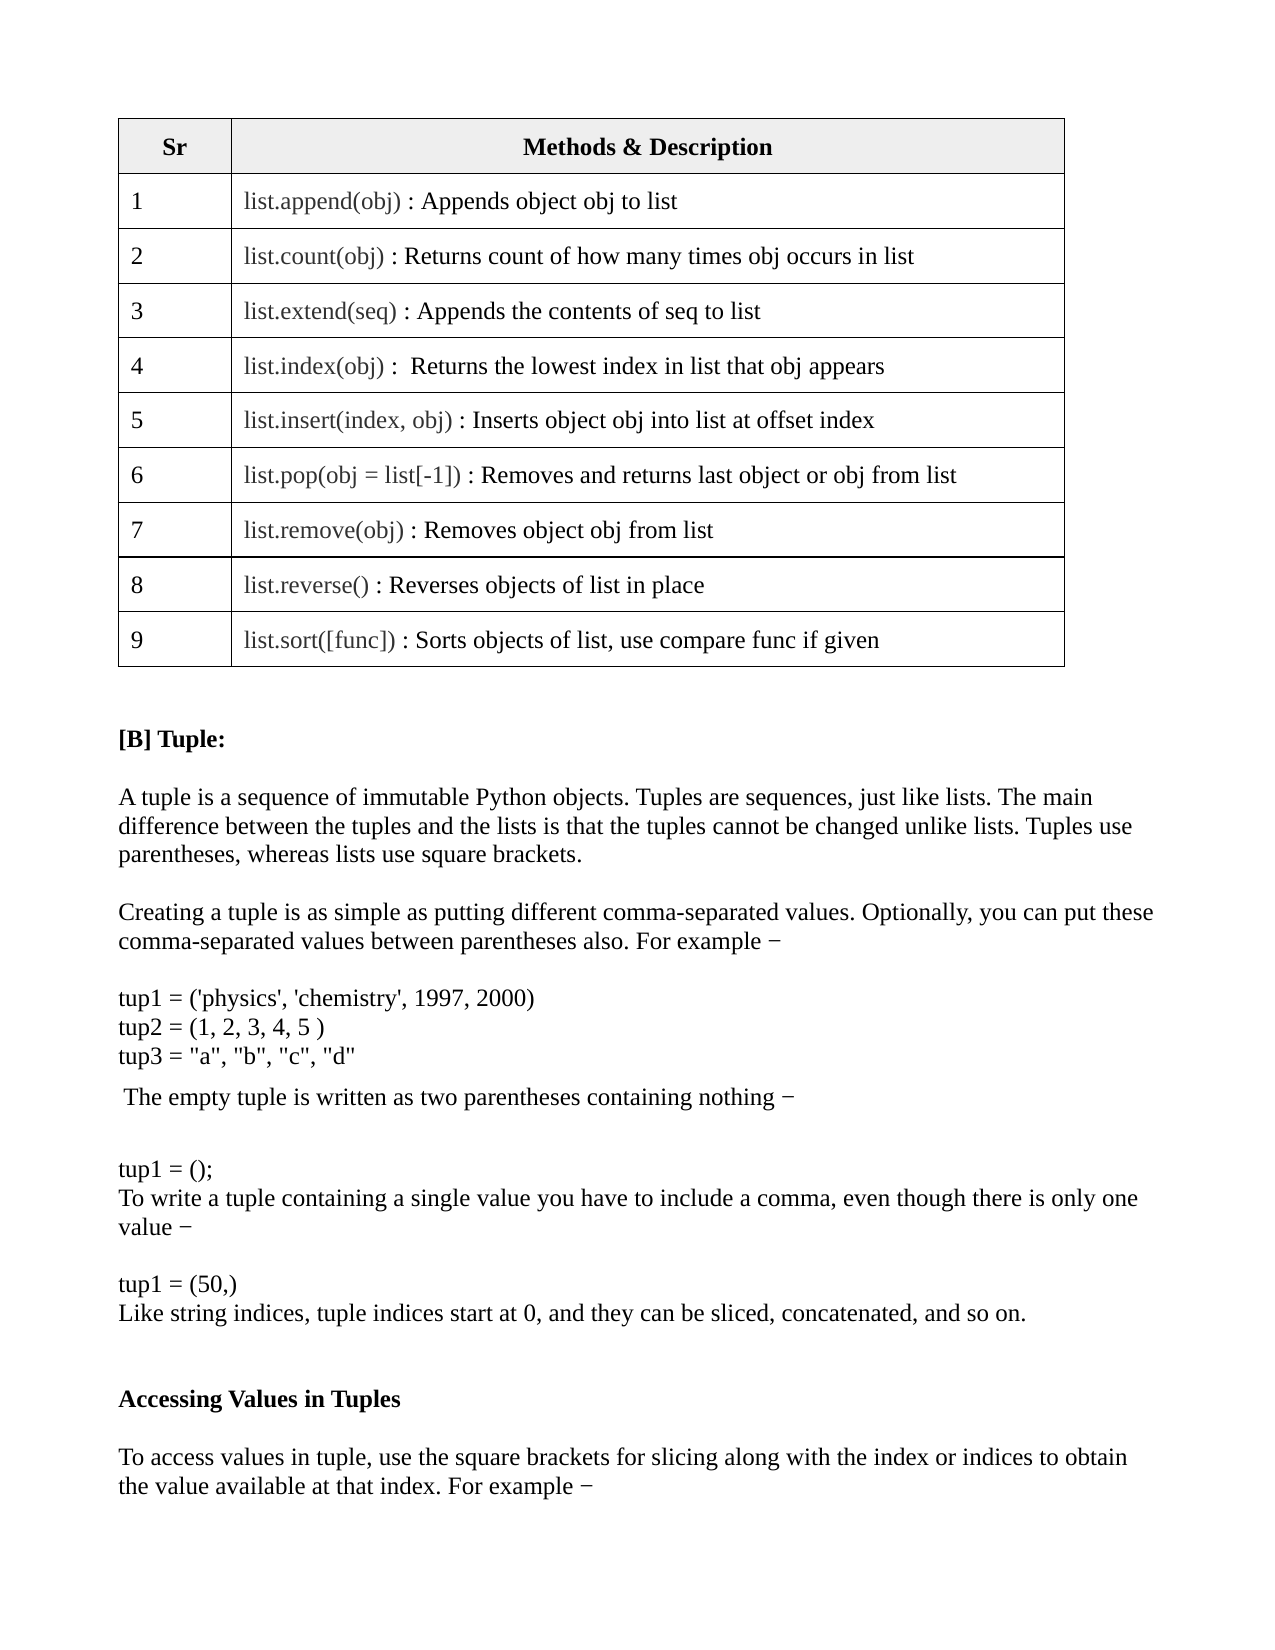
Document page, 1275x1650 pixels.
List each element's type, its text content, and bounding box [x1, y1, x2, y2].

table_cell list.count(obj) : Returns count of how many times obj occurs in list [232, 229, 1064, 282]
text tup3 = "a", "b", "c", "d" [118, 1041, 1157, 1069]
table_cell 5 [119, 393, 231, 447]
text tup1 = ('physics', 'chemistry', 1997, 2000) [118, 983, 1157, 1012]
table_cell list.append(obj) : Appends object obj to list [232, 174, 1064, 228]
text To write a tuple containing a single value you have to include a comma, even though there is only one value − [118, 1183, 1157, 1241]
text Creating a tuple is as simple as putting different comma-separated values. Optionally, you can put these comma-separated values between parentheses also. For example − [118, 897, 1157, 954]
table_cell list.remove(obj) : Removes object obj from list [232, 503, 1064, 556]
text The empty tuple is written as two parentheses containing nothing − [123, 1082, 1152, 1111]
text A tuple is a sequence of immutable Python objects. Tuples are sequences, just like lists. The main difference between the tuples and the lists is that the tuples cannot be changed unlike lists. Tuples use parentheses, whereas lists use square brackets. [118, 782, 1157, 868]
table_cell list.pop(obj = list[-1]) : Removes and returns last object or obj from list [232, 448, 1064, 502]
table_cell list.insert(index, obj) : Inserts object obj into list at offset index [232, 393, 1064, 447]
table_cell 4 [119, 338, 231, 392]
table_cell 7 [119, 503, 231, 556]
table_cell list.index(obj) : Returns the lowest index in list that obj appears [232, 338, 1064, 392]
text Accessing Values in Tuples [118, 1384, 1157, 1413]
text To access values in tuple, use the square brackets for slicing along with the index or indices to obtain the value available at that index. For example − [118, 1442, 1157, 1499]
table_cell list.extend(seq) : Appends the contents of seq to list [232, 284, 1064, 337]
text Like string indices, tuple indices start at 0, and they can be sliced, concatenated, and so on. [118, 1298, 1157, 1327]
table_cell 6 [119, 448, 231, 502]
table_cell 3 [119, 284, 231, 337]
table_cell list.reverse() : Reverses objects of list in place [232, 558, 1064, 611]
table_header Methods & Description [232, 119, 1064, 173]
text tup1 = (); [118, 1154, 1157, 1183]
table_cell 1 [119, 174, 231, 228]
table_header Sr [119, 119, 231, 173]
text tup2 = (1, 2, 3, 4, 5 ) [118, 1012, 1157, 1041]
table_cell 9 [119, 612, 231, 666]
text [B] Tuple: [118, 724, 1157, 753]
text tup1 = (50,) [118, 1269, 1157, 1298]
table_cell 2 [119, 229, 231, 282]
table_cell 8 [119, 558, 231, 611]
table_cell list.sort([func]) : Sorts objects of list, use compare func if given [232, 612, 1064, 666]
